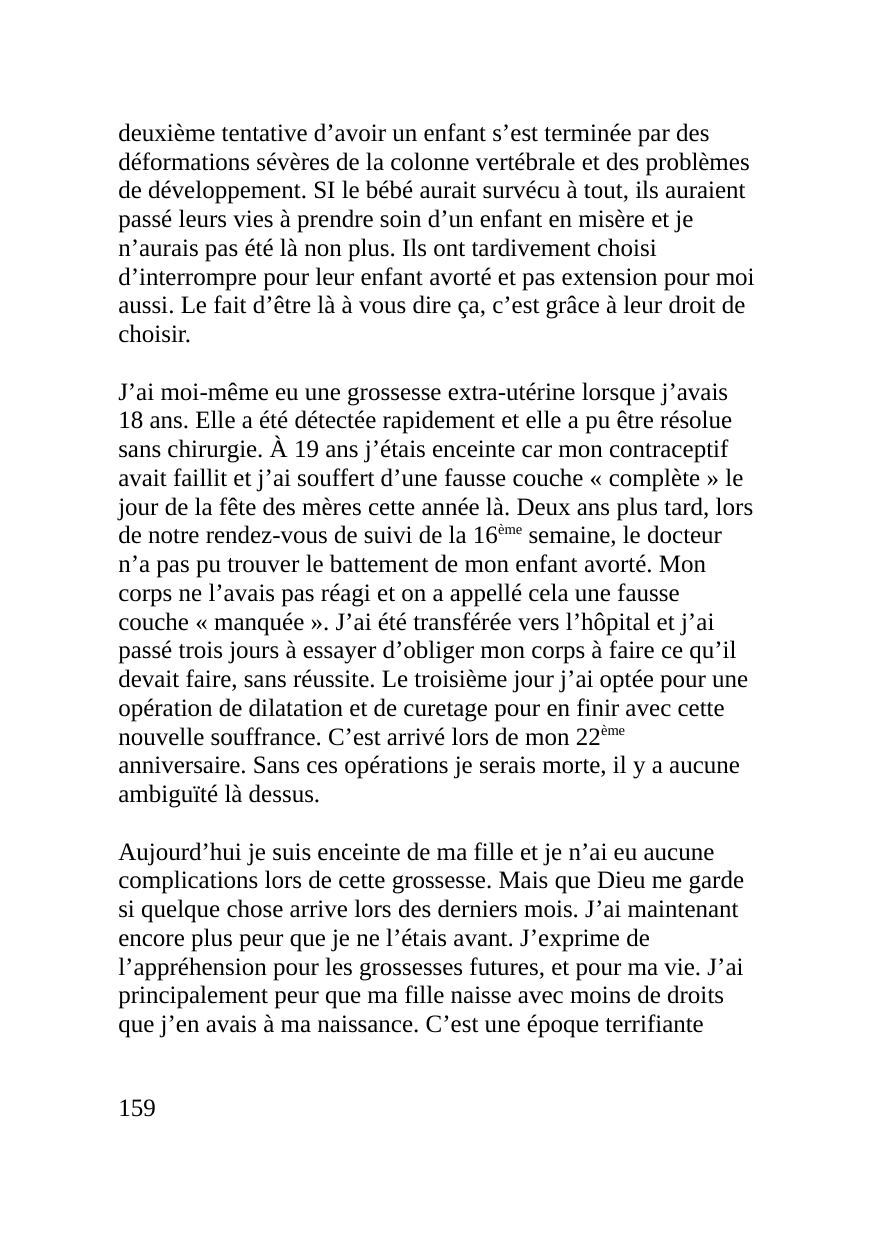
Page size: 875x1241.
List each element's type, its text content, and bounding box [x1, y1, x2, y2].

text deuxième tentative d’avoir un enfant s’est terminée par des déformations sévères de la colonne vertébrale et des problèmes de développement. SI le bébé aurait survécu à tout, ils auraient passé leurs vies à prendre soin d’un enfant en misère et je n’aurais pas été là non plus. Ils ont tardivement choisi d’interrompre pour leur enfant avorté et pas extension pour moi aussi. Le fait d’être là à vous dire ça, c’est grâce à leur droit de choisir. [118, 118, 756, 348]
text Aujourd’hui je suis enceinte de ma fille et je n’ai eu aucune complications lors de cette grossesse. Mais que Dieu me garde si quelque chose arrive lors des derniers mois. J’ai maintenant encore plus peur que je ne l’étais avant. J’exprime de l’appréhension pour les grossesses futures, et pour ma vie. J’ai principalement peur que ma fille naisse avec moins de droits que j’en avais à ma naissance. C’est une époque terrifiante [118, 837, 756, 1038]
text J’ai moi-même eu une grossesse extra-utérine lorsque j’avais 18 ans. Elle a été détectée rapidement et elle a pu être résolue sans chirurgie. À 19 ans j’étais enceinte car mon contraceptif avait faillit et j’ai souffert d’une fausse couche « complète » le jour de la fête des mères cette année là. Deux ans plus tard, lors de notre rendez-vous de suivi de la 16ème semaine, le docteur n’a pas pu trouver le battement de mon enfant avorté. Mon corps ne l’avais pas réagi et on a appellé cela une fausse couche « manquée ». J’ai été transférée vers l’hôpital et j’ai passé trois jours à essayer d’obliger mon corps à faire ce qu’il devait faire, sans réussite. Le troisième jour j’ai optée pour une opération de dilatation et de curetage pour en finir avec cette nouvelle souffrance. C’est arrivé lors de mon 22ème anniversaire. Sans ces opérations je serais morte, il y a aucune ambiguïté là dessus. [118, 377, 756, 808]
